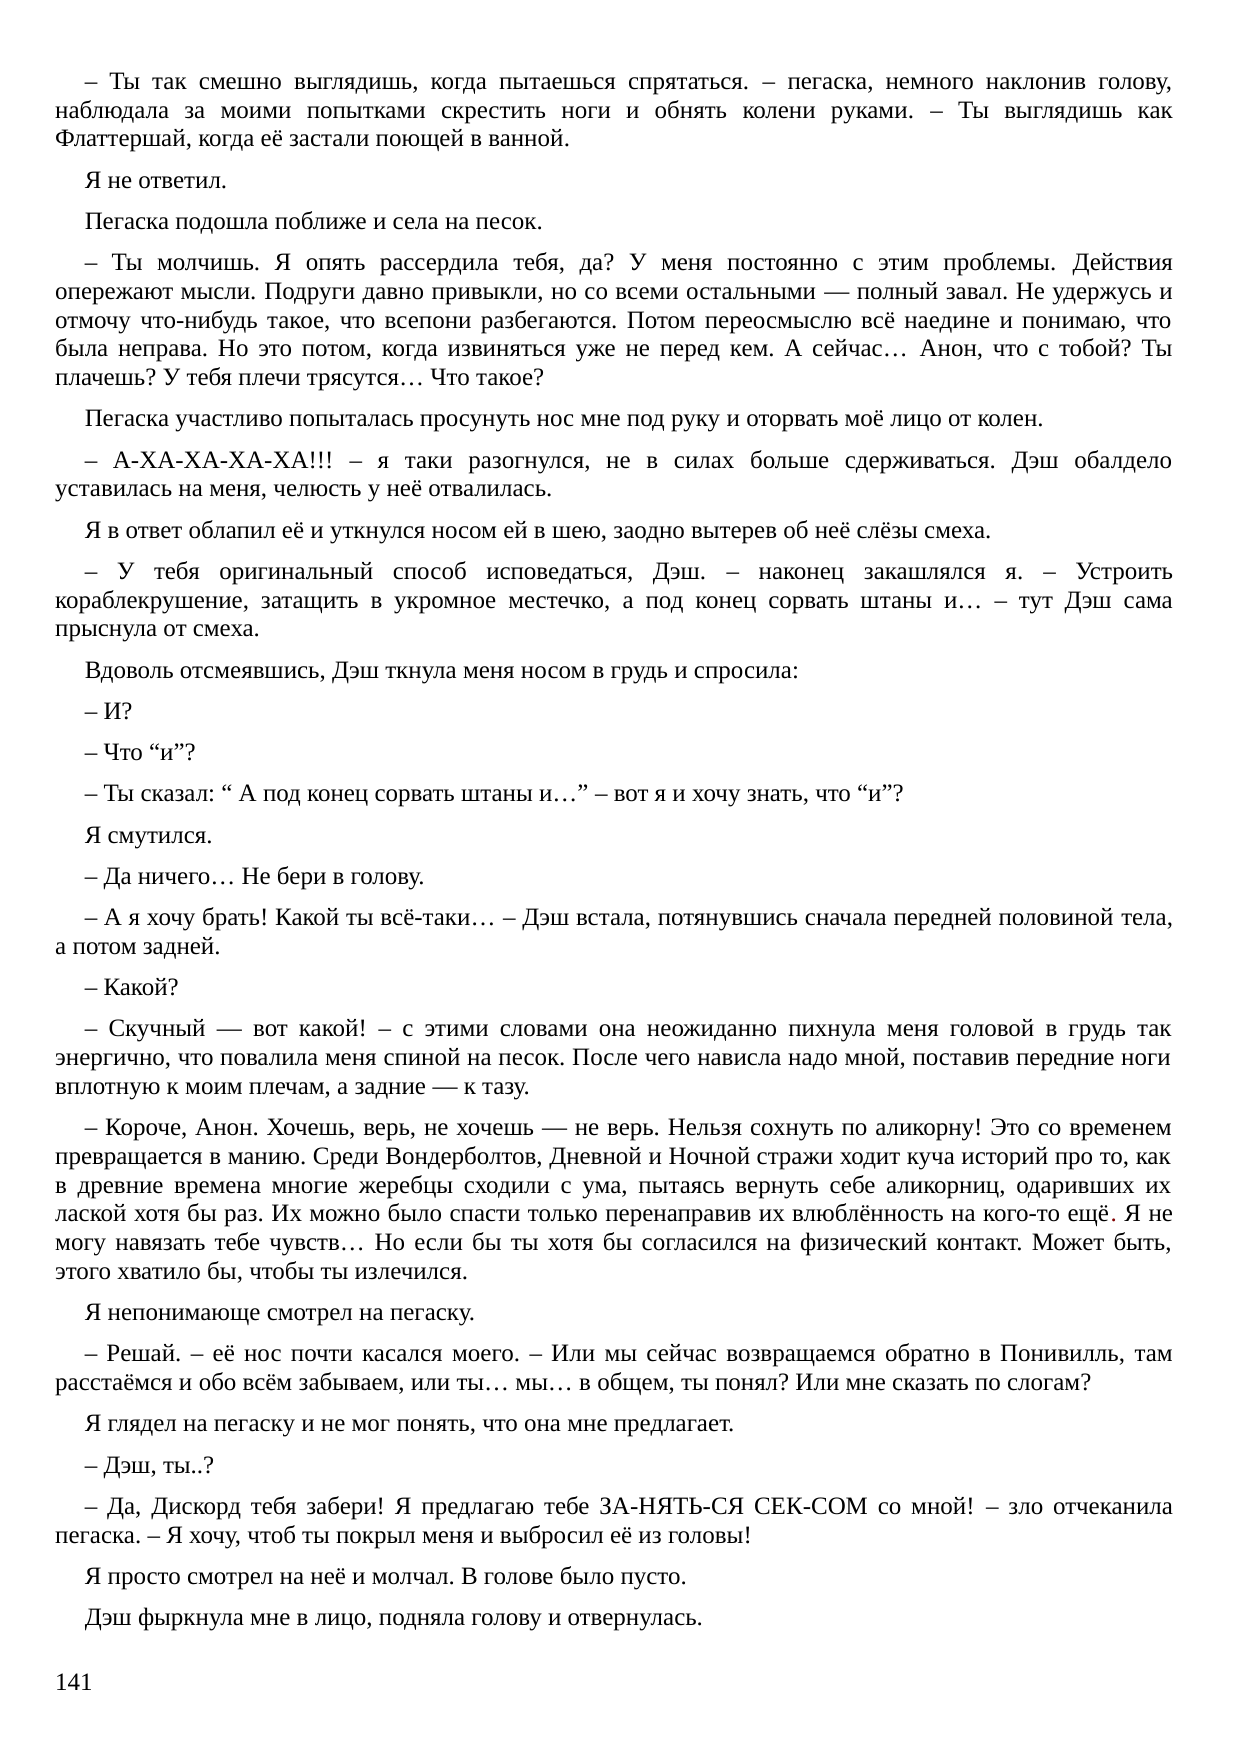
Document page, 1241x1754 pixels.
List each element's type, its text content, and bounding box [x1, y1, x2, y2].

text Я глядел на пегаску и не мог понять, что она мне предлагает. [55, 1408, 1173, 1437]
text – И? [55, 696, 1173, 725]
text – Ты сказал: “ А под конец сорвать штаны и…” – вот я и хочу знать, что “и”? [55, 778, 1173, 807]
text – Ты так смешно выглядишь, когда пытаешься спрятаться. – пегаска, немного наклонив голову, наблюдала за моими попытками скрестить ноги и обнять колени руками. – Ты выглядишь как Флаттершай, когда её застали поющей в ванной. [55, 66, 1173, 152]
text – А я хочу брать! Какой ты всё-таки… – Дэш встала, потянувшись сначала передней половиной тела, а потом задней. [55, 902, 1173, 960]
text – Да, Дискорд тебя забери! Я предлагаю тебе ЗА-НЯТЬ-СЯ СЕК-СОМ со мной! – зло отчеканила пегаска. – Я хочу, чтоб ты покрыл меня и выбросил её из головы! [55, 1491, 1173, 1548]
text Я непонимающе смотрел на пегаску. [55, 1297, 1173, 1326]
text – Скучный — вот какой! – с этими словами она неожиданно пихнула меня головой в грудь так энергично, что повалила меня спиной на песок. После чего нависла надо мной, поставив передние ноги вплотную к моим плечам, а задние — к тазу. [55, 1013, 1173, 1100]
text Я смутился. [55, 820, 1173, 848]
text Вдоволь отсмеявшись, Дэш ткнула меня носом в грудь и спросила: [55, 655, 1173, 683]
text Пегаска участливо попыталась просунуть нос мне под руку и оторвать моё лицо от колен. [55, 403, 1173, 432]
text – Ты молчишь. Я опять рассердила тебя, да? У меня постоянно с этим проблемы. Действия опережают мысли. Подруги давно привыкли, но со всеми остальными — полный завал. Не удержусь и отмочу что-нибудь такое, что всепони разбегаются. Потом переосмыслю всё наедине и понимаю, что была неправа. Но это потом, когда извиняться уже не перед кем. А сейчас… Анон, что с тобой? Ты плачешь? У тебя плечи трясутся… Что такое? [55, 247, 1173, 391]
text Я не ответил. [55, 165, 1173, 193]
text Я в ответ облапил её и уткнулся носом ей в шею, заодно вытерев об неё слёзы смеха. [55, 515, 1173, 543]
text – Какой? [55, 972, 1173, 1001]
text – Решай. – её нос почти касался моего. – Или мы сейчас возвращаемся обратно в Понивилль, там расстаёмся и обо всём забываем, или ты… мы… в общем, ты понял? Или мне сказать по слогам? [55, 1338, 1173, 1396]
text Дэш фыркнула мне в лицо, подняла голову и отвернулась. [55, 1602, 1173, 1631]
text – Да ничего… Не бери в голову. [55, 861, 1173, 890]
text Пегаска подошла поближе и села на песок. [55, 206, 1173, 235]
text – А-ХА-ХА-ХА-ХА!!! – я таки разогнулся, не в силах больше сдерживаться. Дэш обалдело уставилась на меня, челюсть у неё отвалилась. [55, 445, 1173, 502]
text – У тебя оригинальный способ исповедаться, Дэш. – наконец закашлялся я. – Устроить кораблекрушение, затащить в укромное местечко, а под конец сорвать штаны и… – тут Дэш сама прыснула от смеха. [55, 556, 1173, 642]
text – Короче, Анон. Хочешь, верь, не хочешь — не верь. Нельзя сохнуть по аликорну! Это со временем превращается в манию. Среди Вондерболтов, Дневной и Ночной стражи ходит куча историй про то, как в древние времена многие жеребцы сходили с ума, пытаясь вернуть себе аликорниц, одаривших их лаской хотя бы раз. Их можно было спасти только перенаправив их влюблённость на кого-то ещё. Я не могу навязать тебе чувств… Но если бы ты хотя бы согласился на физический контакт. Может быть, этого хватило бы, чтобы ты излечился. [55, 1112, 1173, 1285]
text Я просто смотрел на неё и молчал. В голове было пусто. [55, 1561, 1173, 1590]
text – Что “и”? [55, 737, 1173, 766]
text – Дэш, ты..? [55, 1450, 1173, 1478]
